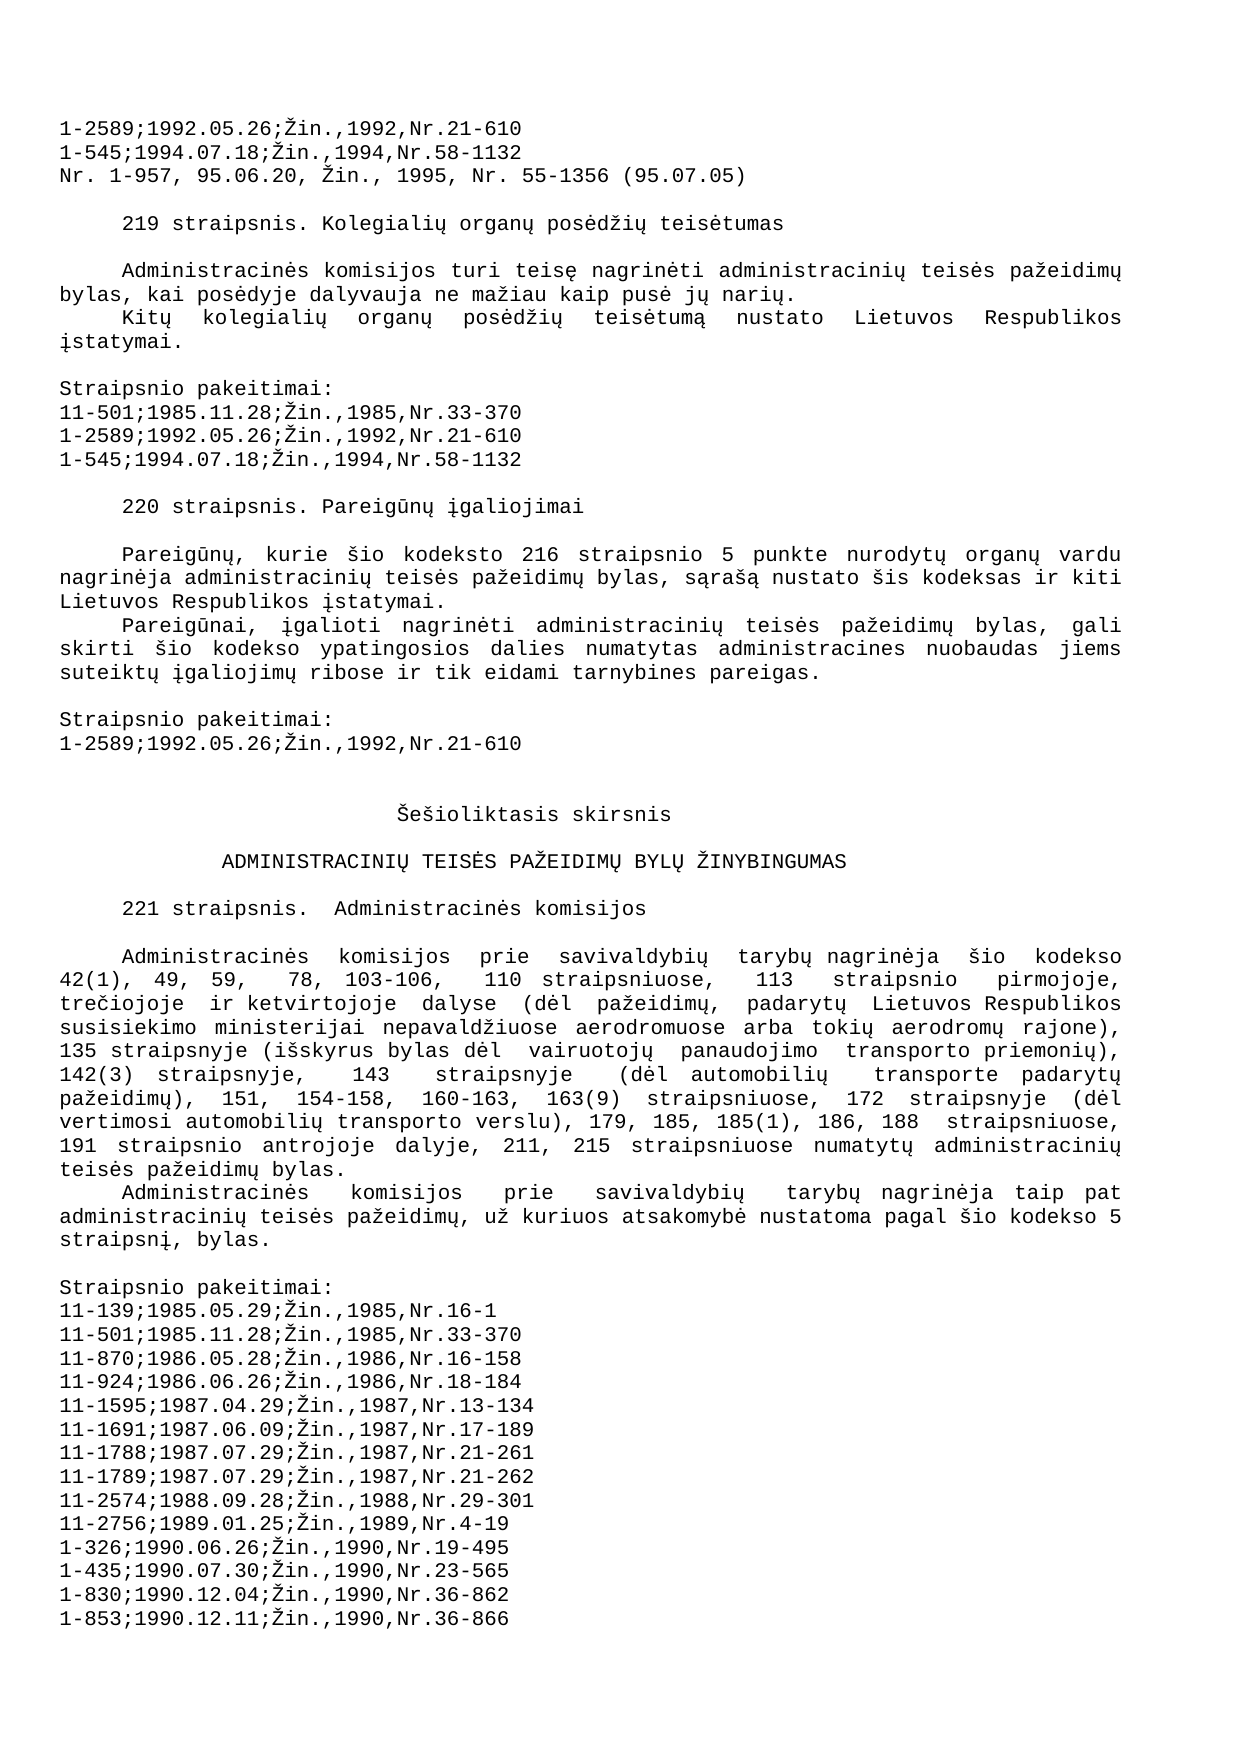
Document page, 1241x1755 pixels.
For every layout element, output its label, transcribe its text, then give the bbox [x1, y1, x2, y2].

text 1-326;1990.06.26;Žin.,1990,Nr.19-495 [59, 1537, 1122, 1561]
text 11-501;1985.11.28;Žin.,1985,Nr.33-370 [59, 402, 1122, 426]
text 221 straipsnis. Administracinės komisijos [59, 898, 1122, 922]
text Straipsnio pakeitimai: [59, 1277, 1122, 1300]
text 1-2589;1992.05.26;Žin.,1992,Nr.21-610 [59, 118, 1122, 142]
text 11-924;1986.06.26;Žin.,1986,Nr.18-184 [59, 1371, 1122, 1395]
text Kitų kolegialių organų posėdžių teisėtumą nustato Lietuvos Respublikos įstatymai. [59, 307, 1122, 354]
text 220 straipsnis. Pareigūnų įgaliojimai [59, 496, 1122, 520]
text 11-2574;1988.09.28;Žin.,1988,Nr.29-301 [59, 1489, 1122, 1513]
text Administracinės komisijos prie savivaldybių tarybų nagrinėja taip pat administracinių teisės pažeidimų, už kuriuos atsakomybė nustatoma pagal šio kodekso 5 straipsnį, bylas. [59, 1182, 1122, 1253]
text 1-2589;1992.05.26;Žin.,1992,Nr.21-610 [59, 426, 1122, 449]
text 1-2589;1992.05.26;Žin.,1992,Nr.21-610 [59, 733, 1122, 757]
text 219 straipsnis. Kolegialių organų posėdžių teisėtumas [59, 213, 1122, 236]
text Administracinės komisijos prie savivaldybių tarybų nagrinėja šio kodekso 42(1), 49, 59, 78, 103-106, 110 straipsniuose, 113 straipsnio pirmojoje, trečiojoje ir ketvirtojoje dalyse (dėl pažeidimų, padarytų Lietuvos Respublikos susisiekimo ministerijai nepavaldžiuose aerodromuose arba tokių aerodromų rajone), 135 straipsnyje (išskyrus bylas dėl vairuotojų panaudojimo transporto priemonių), 142(3) straipsnyje, 143 straipsnyje (dėl automobilių transporte padarytų pažeidimų), 151, 154-158, 160-163, 163(9) straipsniuose, 172 straipsnyje (dėl vertimosi automobilių transporto verslu), 179, 185, 185(1), 186, 188 straipsniuose, 191 straipsnio antrojoje dalyje, 211, 215 straipsniuose numatytų administracinių teisės pažeidimų bylas. [59, 946, 1122, 1182]
text 1-435;1990.07.30;Žin.,1990,Nr.23-565 [59, 1561, 1122, 1584]
text Šešioliktasis skirsnis [59, 804, 1122, 827]
text Straipsnio pakeitimai: [59, 378, 1122, 402]
text 1-853;1990.12.11;Žin.,1990,Nr.36-866 [59, 1608, 1122, 1631]
text Pareigūnai, įgalioti nagrinėti administracinių teisės pažeidimų bylas, gali skirti šio kodekso ypatingosios dalies numatytas administracines nuobaudas jiems suteiktų įgaliojimų ribose ir tik eidami tarnybines pareigas. [59, 615, 1122, 686]
text 1-545;1994.07.18;Žin.,1994,Nr.58-1132 [59, 449, 1122, 473]
text 11-870;1986.05.28;Žin.,1986,Nr.16-158 [59, 1348, 1122, 1371]
text 1-545;1994.07.18;Žin.,1994,Nr.58-1132 [59, 142, 1122, 165]
text Administracinės komisijos turi teisę nagrinėti administracinių teisės pažeidimų bylas, kai posėdyje dalyvauja ne mažiau kaip pusė jų narių. [59, 260, 1122, 307]
text 11-1788;1987.07.29;Žin.,1987,Nr.21-261 [59, 1442, 1122, 1466]
text 1-830;1990.12.04;Žin.,1990,Nr.36-862 [59, 1584, 1122, 1608]
text 11-139;1985.05.29;Žin.,1985,Nr.16-1 [59, 1300, 1122, 1324]
text 11-501;1985.11.28;Žin.,1985,Nr.33-370 [59, 1324, 1122, 1348]
text 11-2756;1989.01.25;Žin.,1989,Nr.4-19 [59, 1513, 1122, 1537]
text 11-1691;1987.06.09;Žin.,1987,Nr.17-189 [59, 1419, 1122, 1442]
text Nr. 1-957, 95.06.20, Žin., 1995, Nr. 55-1356 (95.07.05) [59, 165, 1122, 189]
text Pareigūnų, kurie šio kodeksto 216 straipsnio 5 punkte nurodytų organų vardu nagrinėja administracinių teisės pažeidimų bylas, sąrašą nustato šis kodeksas ir kiti Lietuvos Respublikos įstatymai. [59, 544, 1122, 615]
text Straipsnio pakeitimai: [59, 709, 1122, 733]
text 11-1595;1987.04.29;Žin.,1987,Nr.13-134 [59, 1395, 1122, 1419]
text ADMINISTRACINIŲ TEISĖS PAŽEIDIMŲ BYLŲ ŽINYBINGUMAS [59, 851, 1122, 875]
text 11-1789;1987.07.29;Žin.,1987,Nr.21-262 [59, 1466, 1122, 1489]
